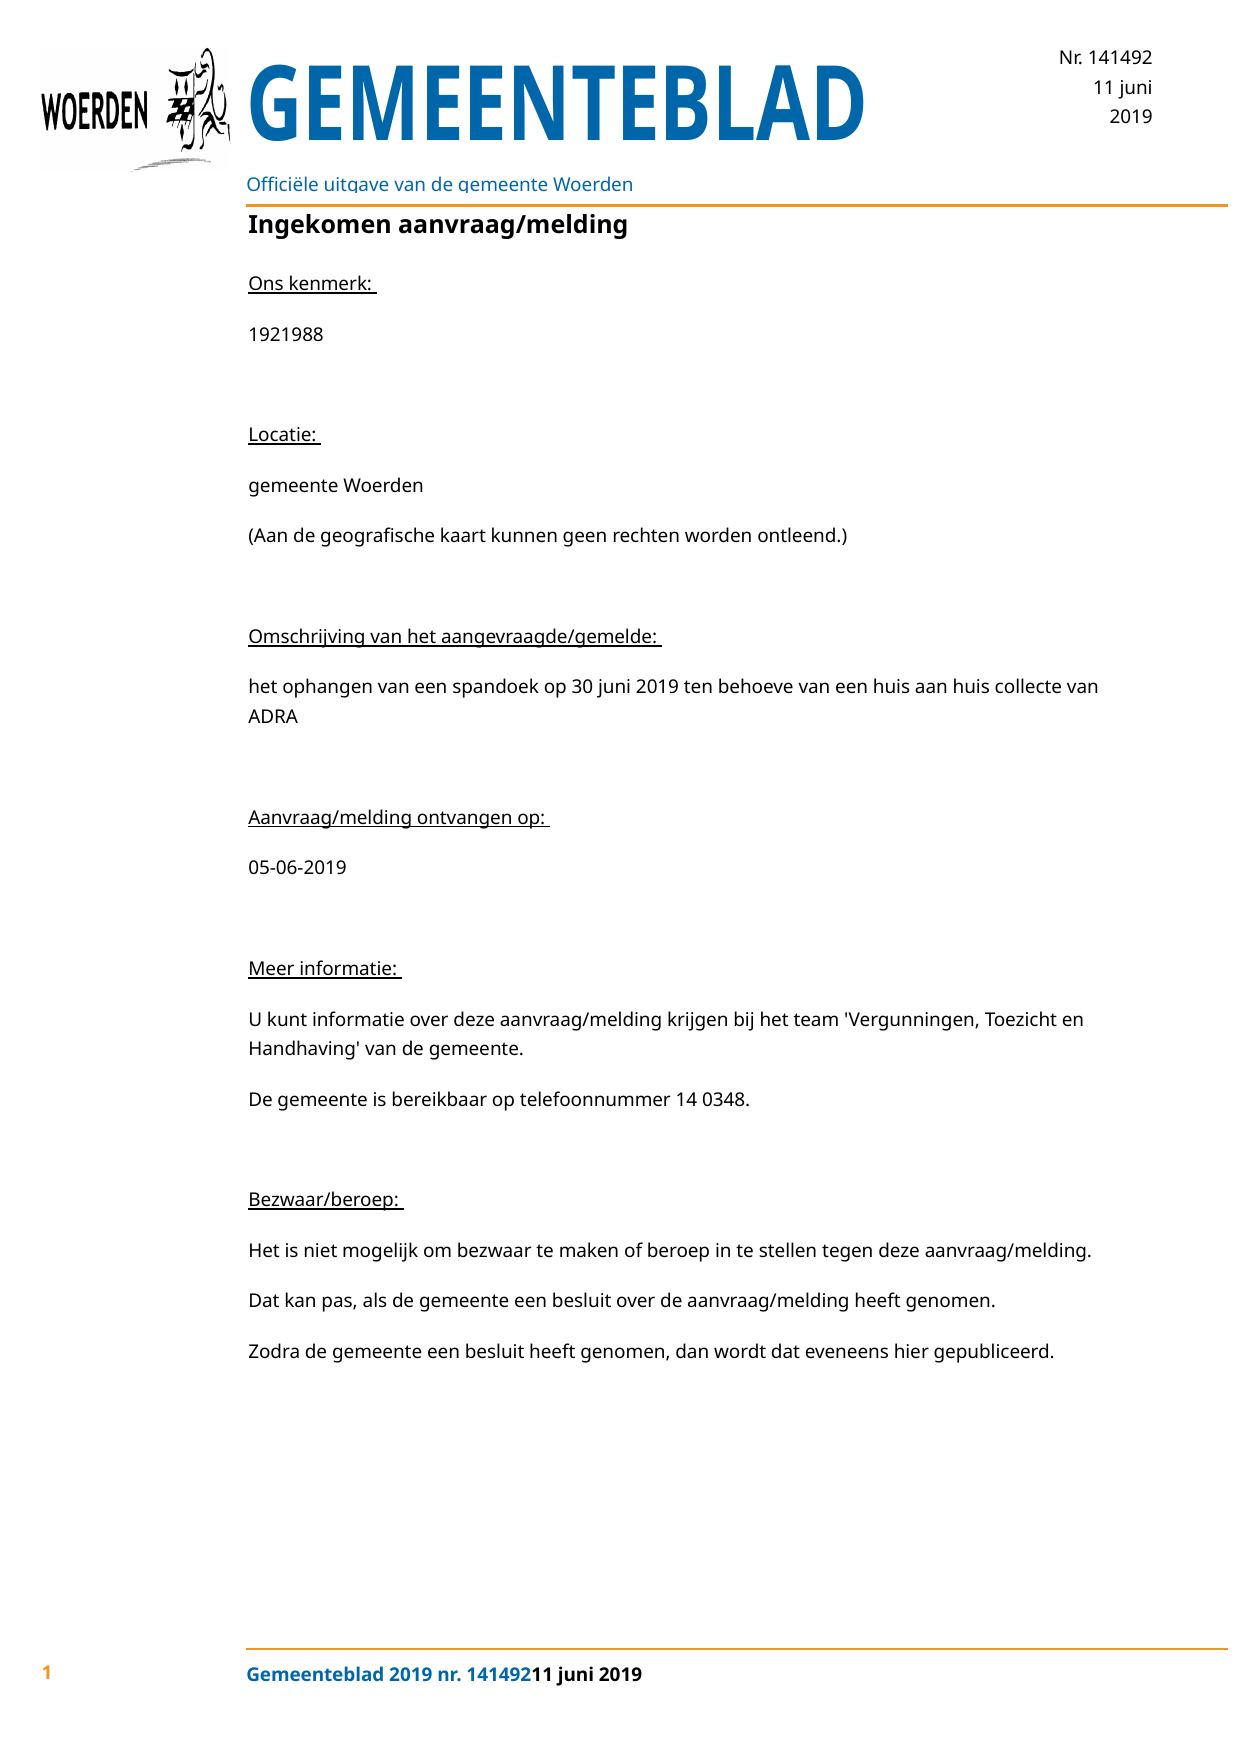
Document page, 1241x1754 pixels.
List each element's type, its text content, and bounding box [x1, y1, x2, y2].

text 05-06-2019 [248, 854, 1152, 880]
text Meer informatie: [248, 955, 1152, 981]
text Ons kenmerk: [248, 270, 1152, 296]
text Aanvraag/melding ontvangen op: [248, 804, 1152, 830]
text Ingekomen aanvraag/melding [248, 207, 1152, 241]
text (Aan de geografische kaart kunnen geen rechten worden ontleend.) [248, 522, 1152, 548]
text het ophangen van een spandoek op 30 juni 2019 ten behoeve van een huis aan huis collecte van ADRA [248, 674, 1152, 729]
text Het is niet mogelijk om bezwaar te maken of beroep in te stellen tegen deze aanvraag/melding. [248, 1237, 1152, 1263]
text Bezwaar/beroep: [248, 1187, 1152, 1212]
text Zodra de gemeente een besluit heeft genomen, dan wordt dat eveneens hier gepubliceerd. [248, 1338, 1152, 1363]
picture [41, 47, 231, 172]
text De gemeente is bereikbaar op telefoonnummer 14 0348. [248, 1086, 1152, 1111]
text Locatie: [248, 422, 1152, 447]
text Omschrijving van het aangevraagde/gemelde: [248, 623, 1152, 649]
text Dat kan pas, als de gemeente een besluit over de aanvraag/melding heeft genomen. [248, 1287, 1152, 1313]
text gemeente Woerden [248, 472, 1152, 498]
text U kunt informatie over deze aanvraag/melding krijgen bij het team 'Vergunningen, Toezicht en Handhaving' van de gemeente. [248, 1006, 1152, 1061]
text 1921988 [248, 321, 1152, 346]
